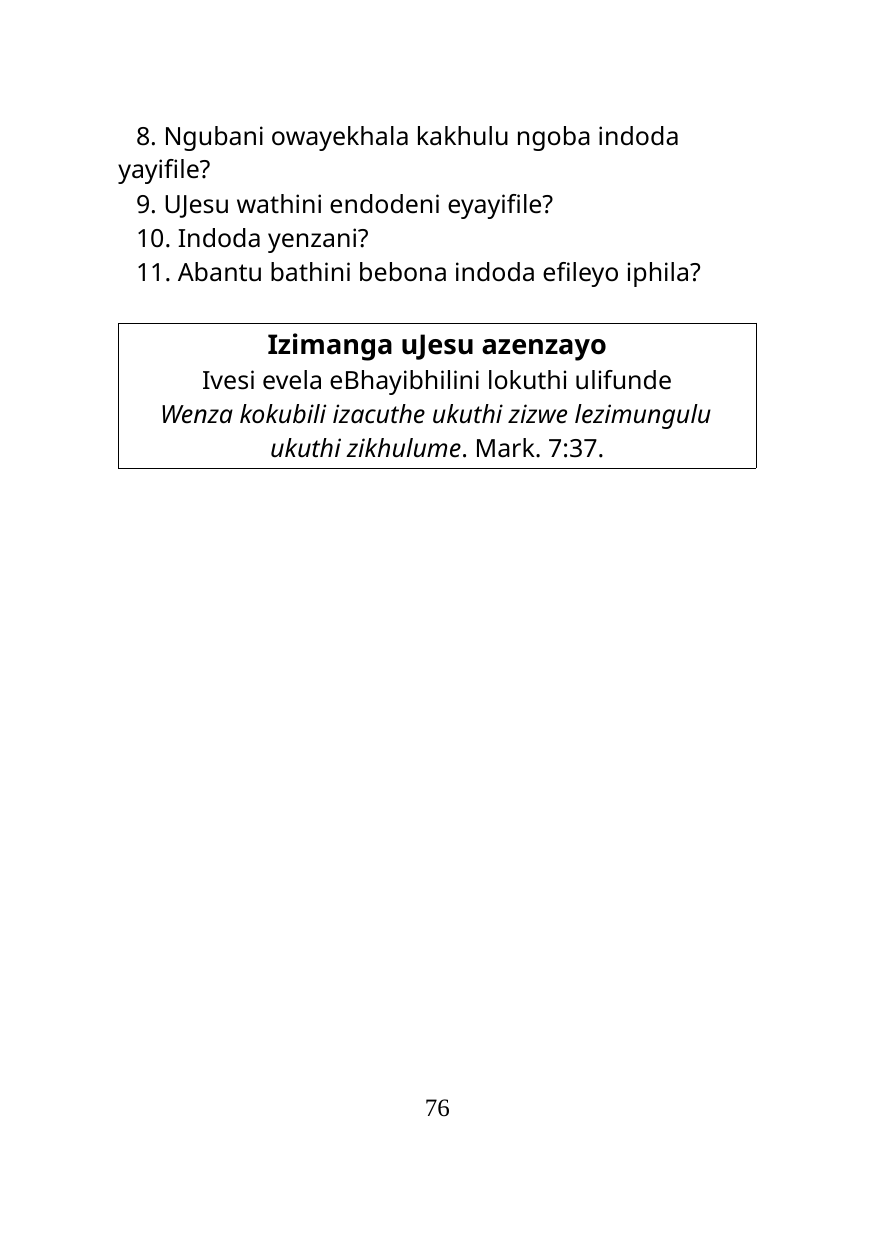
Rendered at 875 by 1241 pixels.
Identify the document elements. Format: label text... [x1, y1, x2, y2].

text Izimanga uJesu azenzayo [119, 324, 756, 359]
list UJesu wathini endodeni eyayifile? [118, 186, 756, 220]
text Wenza kokubili izacuthe ukuthi zizwe lezimungulu ukuthi zikhulume. Mark. 7:37. [119, 393, 756, 468]
text Ivesi evela eBhayibhilini lokuthi ulifunde [119, 359, 756, 393]
list Abantu bathini bebona indoda efileyo iphila? [118, 254, 756, 288]
list Indoda yenzani? [118, 220, 756, 254]
list Ngubani owayekhala kakhulu ngoba indoda yayifile? [118, 118, 756, 186]
